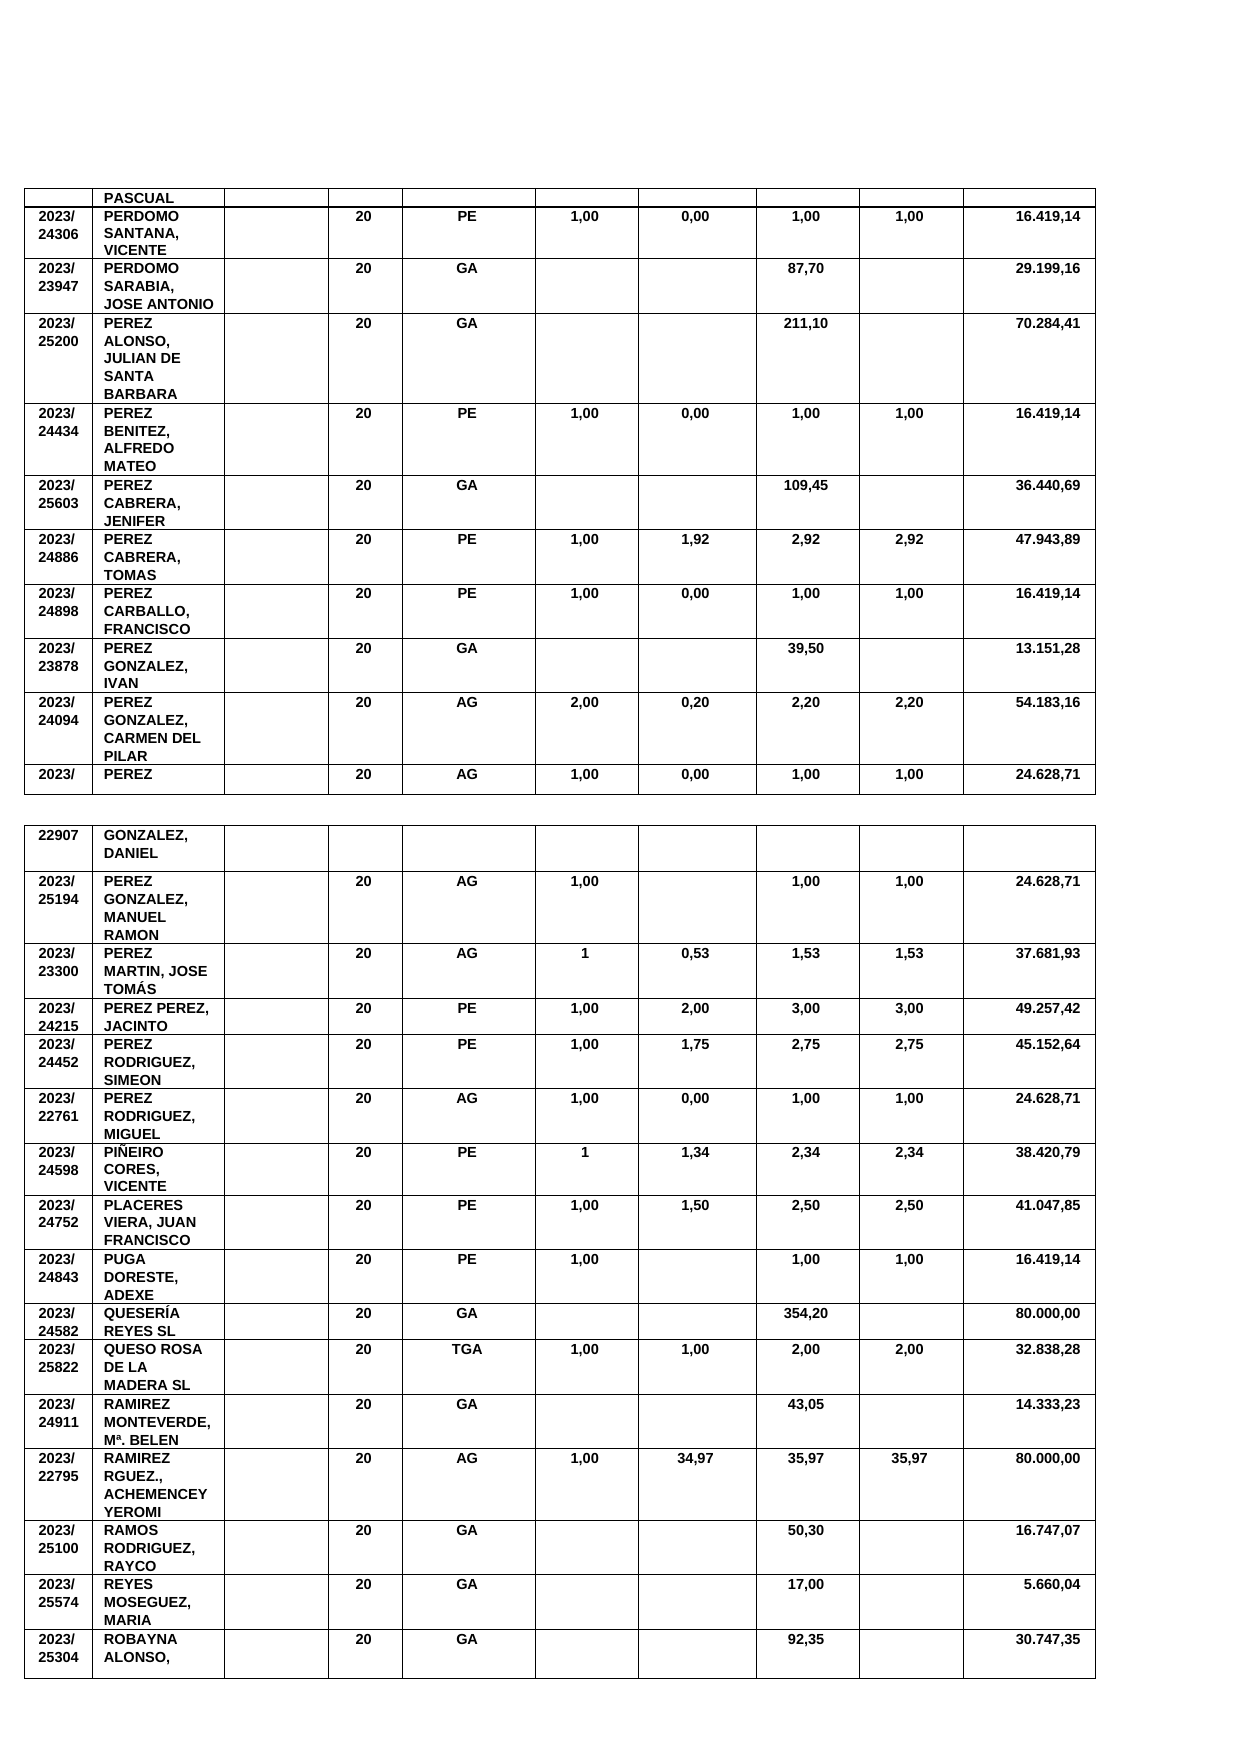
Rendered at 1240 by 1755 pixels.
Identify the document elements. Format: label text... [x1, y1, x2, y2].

table_cell 16.747,07 [964, 1521, 1095, 1574]
table_cell [225, 1035, 328, 1088]
table_cell 2,34 [860, 1144, 963, 1194]
table_cell 2023/ [25, 765, 92, 794]
table_cell [639, 476, 756, 529]
table_cell 2,00 [757, 1340, 859, 1394]
table_cell 5.660,04 [964, 1575, 1095, 1629]
table_cell PUGA DORESTE, ADEXE [93, 1250, 224, 1303]
table_cell 2023/ 24886 [25, 530, 92, 583]
table_cell 2023/ 24911 [25, 1395, 92, 1448]
table_cell PEREZ PEREZ, JACINTO [93, 999, 224, 1034]
table_cell [536, 1575, 638, 1629]
table_cell 24.628,71 [964, 1089, 1095, 1142]
table_cell [860, 1575, 963, 1629]
table_cell [225, 1575, 328, 1629]
table_cell 20 [329, 1449, 402, 1520]
table_cell 1,00 [757, 208, 859, 258]
table_cell 20 [329, 314, 402, 403]
table_cell 1,00 [536, 1035, 638, 1088]
table_cell GA [403, 1521, 535, 1574]
table_cell AG [403, 1089, 535, 1142]
table_cell 70.284,41 [964, 314, 1095, 403]
table_cell REYES MOSEGUEZ, MARIA [93, 1575, 224, 1629]
table_cell 1,00 [860, 585, 963, 638]
table_cell 1,00 [536, 1449, 638, 1520]
table_cell 20 [329, 944, 402, 998]
table_cell GA [403, 476, 535, 529]
table_cell 2023/ 24598 [25, 1144, 92, 1194]
table_cell 87,70 [757, 259, 859, 313]
table_cell 1,00 [757, 872, 859, 943]
table_cell 1,00 [536, 404, 638, 475]
table_cell 2023/ 24843 [25, 1250, 92, 1303]
table_cell 1,00 [536, 999, 638, 1034]
table_cell PEREZ GONZALEZ, CARMEN DEL PILAR [93, 693, 224, 764]
table_cell 2023/ 23947 [25, 259, 92, 313]
table_cell 1,00 [860, 872, 963, 943]
table_cell 39,50 [757, 639, 859, 692]
table_cell [964, 189, 1095, 206]
table_cell 3,00 [860, 999, 963, 1034]
table_cell 14.333,23 [964, 1395, 1095, 1448]
table_cell [860, 1521, 963, 1574]
table_cell 2023/ 25200 [25, 314, 92, 403]
table_cell 0,00 [639, 404, 756, 475]
table_cell [329, 189, 402, 206]
table_cell 16.419,14 [964, 208, 1095, 258]
table_cell 2023/ 25304 [25, 1630, 92, 1678]
table_cell 24.628,71 [964, 872, 1095, 943]
table_cell PE [403, 1035, 535, 1088]
table_header [860, 826, 963, 871]
table_cell [536, 476, 638, 529]
table_cell [225, 1395, 328, 1448]
table_cell 29.199,16 [964, 259, 1095, 313]
table_cell GA [403, 639, 535, 692]
table_cell 20 [329, 765, 402, 794]
table_cell 2,92 [757, 530, 859, 583]
table_cell 17,00 [757, 1575, 859, 1629]
table_cell 2023/ 24306 [25, 208, 92, 258]
table_cell AG [403, 872, 535, 943]
table_cell [536, 1395, 638, 1448]
table_cell 1,00 [536, 1340, 638, 1394]
table_cell PEREZ CARBALLO, FRANCISCO [93, 585, 224, 638]
table_cell [860, 189, 963, 206]
table_cell 2023/ 24215 [25, 999, 92, 1034]
table_cell [403, 189, 535, 206]
table_cell 2023/ 25574 [25, 1575, 92, 1629]
table_header [225, 826, 328, 871]
table_cell 20 [329, 1395, 402, 1448]
table_cell 32.838,28 [964, 1340, 1095, 1394]
table_cell 2,20 [860, 693, 963, 764]
table_cell QUESERÍA REYES SL [93, 1304, 224, 1339]
table_cell AG [403, 765, 535, 794]
table_cell GA [403, 259, 535, 313]
table_cell 1,50 [639, 1196, 756, 1249]
table_cell 1,00 [757, 1250, 859, 1303]
table_cell GA [403, 1304, 535, 1339]
table_cell 1,75 [639, 1035, 756, 1088]
table_cell [225, 1630, 328, 1678]
table_cell 2,00 [536, 693, 638, 764]
table_cell [536, 639, 638, 692]
table_cell GA [403, 314, 535, 403]
table_cell 3,00 [757, 999, 859, 1034]
table_cell 2,75 [860, 1035, 963, 1088]
table_cell 2023/ 25194 [25, 872, 92, 943]
table_cell 1,53 [860, 944, 963, 998]
table_cell [536, 1521, 638, 1574]
table_cell 1,00 [860, 404, 963, 475]
table_cell [225, 693, 328, 764]
table_cell [860, 639, 963, 692]
table_cell PERDOMO SANTANA, VICENTE [93, 208, 224, 258]
table_cell [639, 314, 756, 403]
table_cell [639, 1250, 756, 1303]
table_cell 2,34 [757, 1144, 859, 1194]
table_cell 20 [329, 872, 402, 943]
table_cell [639, 1630, 756, 1678]
table_cell RAMOS RODRIGUEZ, RAYCO [93, 1521, 224, 1574]
table_cell [639, 1575, 756, 1629]
table_cell TGA [403, 1340, 535, 1394]
table_cell 20 [329, 1089, 402, 1142]
table_cell 20 [329, 1575, 402, 1629]
table_cell [860, 1395, 963, 1448]
table_cell [639, 1521, 756, 1574]
table_cell [639, 872, 756, 943]
table_cell 211,10 [757, 314, 859, 403]
table_cell 1,00 [860, 765, 963, 794]
table_cell 35,97 [860, 1449, 963, 1520]
table_cell 0,53 [639, 944, 756, 998]
table_cell 92,35 [757, 1630, 859, 1678]
table_cell PEREZ RODRIGUEZ, SIMEON [93, 1035, 224, 1088]
table_cell 1,00 [536, 1250, 638, 1303]
table_cell 80.000,00 [964, 1449, 1095, 1520]
table_cell 2023/ 22795 [25, 1449, 92, 1520]
table_cell [860, 1630, 963, 1678]
table_cell 2023/ 23300 [25, 944, 92, 998]
table_cell GA [403, 1395, 535, 1448]
table_cell [225, 476, 328, 529]
table_cell PE [403, 1250, 535, 1303]
table_cell 2,00 [860, 1340, 963, 1394]
table_cell 2023/ 22761 [25, 1089, 92, 1142]
table_cell 1,00 [536, 765, 638, 794]
table_cell 13.151,28 [964, 639, 1095, 692]
table_cell 49.257,42 [964, 999, 1095, 1034]
table_cell AG [403, 944, 535, 998]
table_cell 1,00 [860, 1250, 963, 1303]
table_cell 0,00 [639, 1089, 756, 1142]
table_cell 1,00 [757, 1089, 859, 1142]
table_cell 2,75 [757, 1035, 859, 1088]
table_cell 1 [536, 1144, 638, 1194]
table_cell 16.419,14 [964, 585, 1095, 638]
table_cell 20 [329, 639, 402, 692]
table_cell PEREZ MARTIN, JOSE TOMÁS [93, 944, 224, 998]
table_cell 35,97 [757, 1449, 859, 1520]
table_cell PEREZ BENITEZ, ALFREDO MATEO [93, 404, 224, 475]
table_header [403, 826, 535, 871]
table_cell PEREZ [93, 765, 224, 794]
table_cell 1,53 [757, 944, 859, 998]
table_header GONZALEZ, DANIEL [93, 826, 224, 871]
table_cell [225, 1340, 328, 1394]
table_cell 20 [329, 1304, 402, 1339]
table_cell 38.420,79 [964, 1144, 1095, 1194]
table_cell 1,00 [536, 1089, 638, 1142]
table_cell 0,20 [639, 693, 756, 764]
table_cell 0,00 [639, 208, 756, 258]
table_cell PASCUAL [93, 189, 224, 206]
table_cell 2,92 [860, 530, 963, 583]
table_cell 2,00 [639, 999, 756, 1034]
table_cell 20 [329, 259, 402, 313]
table_cell [225, 765, 328, 794]
table_cell PE [403, 1196, 535, 1249]
table_cell 1,00 [536, 585, 638, 638]
table_cell GA [403, 1575, 535, 1629]
table_cell [860, 476, 963, 529]
table_cell 1,00 [536, 1196, 638, 1249]
table_cell PEREZ GONZALEZ, MANUEL RAMON [93, 872, 224, 943]
table_header [639, 826, 756, 871]
table_cell [536, 314, 638, 403]
table_cell 36.440,69 [964, 476, 1095, 529]
table_cell PE [403, 404, 535, 475]
table_cell [25, 189, 92, 206]
table_cell 1 [536, 944, 638, 998]
table_cell 20 [329, 476, 402, 529]
table_cell 20 [329, 1340, 402, 1394]
table_cell PE [403, 1144, 535, 1194]
table_cell 2023/ 24094 [25, 693, 92, 764]
table_cell [639, 1304, 756, 1339]
table_cell 20 [329, 1144, 402, 1194]
table_cell [639, 1395, 756, 1448]
table_cell PE [403, 585, 535, 638]
table_cell 24.628,71 [964, 765, 1095, 794]
table_cell 1,00 [757, 585, 859, 638]
table_cell [225, 944, 328, 998]
table_cell 109,45 [757, 476, 859, 529]
table_cell 16.419,14 [964, 1250, 1095, 1303]
table_cell PEREZ CABRERA, JENIFER [93, 476, 224, 529]
table_cell 20 [329, 1035, 402, 1088]
table_cell 2,50 [860, 1196, 963, 1249]
table_cell [757, 189, 859, 206]
table_cell 2023/ 25100 [25, 1521, 92, 1574]
table_cell RAMIREZ MONTEVERDE, Mª. BELEN [93, 1395, 224, 1448]
table_cell 37.681,93 [964, 944, 1095, 998]
table_cell 1,00 [536, 530, 638, 583]
table_cell [225, 208, 328, 258]
table_cell 16.419,14 [964, 404, 1095, 475]
table_header [964, 826, 1095, 871]
table_cell [536, 1630, 638, 1678]
table_cell [225, 530, 328, 583]
table_cell [225, 1449, 328, 1520]
table_cell PEREZ CABRERA, TOMAS [93, 530, 224, 583]
table_cell PEREZ ALONSO, JULIAN DE SANTA BARBARA [93, 314, 224, 403]
table_cell 47.943,89 [964, 530, 1095, 583]
table_cell PE [403, 530, 535, 583]
table_cell [639, 639, 756, 692]
table_cell 50,30 [757, 1521, 859, 1574]
table_cell [860, 1304, 963, 1339]
table_cell [536, 259, 638, 313]
table_cell [225, 189, 328, 206]
table_cell [639, 189, 756, 206]
table_cell 41.047,85 [964, 1196, 1095, 1249]
table_cell ROBAYNA ALONSO, [93, 1630, 224, 1678]
table_cell 1,00 [860, 208, 963, 258]
table_cell 1,92 [639, 530, 756, 583]
table_header [329, 826, 402, 871]
table_cell AG [403, 693, 535, 764]
table_cell 2023/ 24752 [25, 1196, 92, 1249]
table_cell [536, 189, 638, 206]
table_cell [225, 1144, 328, 1194]
table_cell [225, 259, 328, 313]
table_cell PE [403, 208, 535, 258]
table_cell 2023/ 24898 [25, 585, 92, 638]
table_cell 0,00 [639, 765, 756, 794]
table_cell PIÑEIRO CORES, VICENTE [93, 1144, 224, 1194]
table_cell 1,34 [639, 1144, 756, 1194]
table_cell 20 [329, 999, 402, 1034]
table_cell 1,00 [757, 404, 859, 475]
table_cell 1,00 [536, 208, 638, 258]
table_cell 20 [329, 1630, 402, 1678]
table_cell 2023/ 24452 [25, 1035, 92, 1088]
table_cell [225, 1089, 328, 1142]
table_cell 20 [329, 1196, 402, 1249]
table_cell [225, 1250, 328, 1303]
table_cell 2023/ 25603 [25, 476, 92, 529]
table_cell QUESO ROSA DE LA MADERA SL [93, 1340, 224, 1394]
table_header [536, 826, 638, 871]
table_cell 0,00 [639, 585, 756, 638]
table_cell 20 [329, 585, 402, 638]
table_cell [860, 259, 963, 313]
table_cell [225, 1196, 328, 1249]
table_cell PLACERES VIERA, JUAN FRANCISCO [93, 1196, 224, 1249]
table_cell 20 [329, 1521, 402, 1574]
table_cell 1,00 [757, 765, 859, 794]
table_cell 1,00 [536, 872, 638, 943]
table_cell [860, 314, 963, 403]
table_cell 54.183,16 [964, 693, 1095, 764]
table_cell [225, 404, 328, 475]
table_cell AG [403, 1449, 535, 1520]
table_cell 2023/ 25822 [25, 1340, 92, 1394]
table_cell 2023/ 23878 [25, 639, 92, 692]
table_cell [639, 259, 756, 313]
table_cell 20 [329, 693, 402, 764]
table_cell [225, 872, 328, 943]
table_header 22907 [25, 826, 92, 871]
table_cell 20 [329, 530, 402, 583]
table_cell PEREZ RODRIGUEZ, MIGUEL [93, 1089, 224, 1142]
table_cell PEREZ GONZALEZ, IVAN [93, 639, 224, 692]
table_cell 2023/ 24582 [25, 1304, 92, 1339]
table_cell [225, 1521, 328, 1574]
table_cell 2,50 [757, 1196, 859, 1249]
table_cell 30.747,35 [964, 1630, 1095, 1678]
table_cell 2,20 [757, 693, 859, 764]
table_cell [225, 314, 328, 403]
table_cell 34,97 [639, 1449, 756, 1520]
table_cell PERDOMO SARABIA, JOSE ANTONIO [93, 259, 224, 313]
table_header [757, 826, 859, 871]
table_cell [225, 999, 328, 1034]
table_cell 20 [329, 404, 402, 475]
table_cell 45.152,64 [964, 1035, 1095, 1088]
table_cell 2023/ 24434 [25, 404, 92, 475]
table_cell 354,20 [757, 1304, 859, 1339]
table_cell 1,00 [860, 1089, 963, 1142]
table_cell GA [403, 1630, 535, 1678]
table_cell 43,05 [757, 1395, 859, 1448]
table_cell PE [403, 999, 535, 1034]
table_cell 20 [329, 208, 402, 258]
table_cell [225, 585, 328, 638]
table_cell 80.000,00 [964, 1304, 1095, 1339]
table_cell 20 [329, 1250, 402, 1303]
table_cell 1,00 [639, 1340, 756, 1394]
table_cell [536, 1304, 638, 1339]
table_cell [225, 1304, 328, 1339]
table_cell RAMIREZ RGUEZ., ACHEMENCEY YEROMI [93, 1449, 224, 1520]
table_cell [225, 639, 328, 692]
